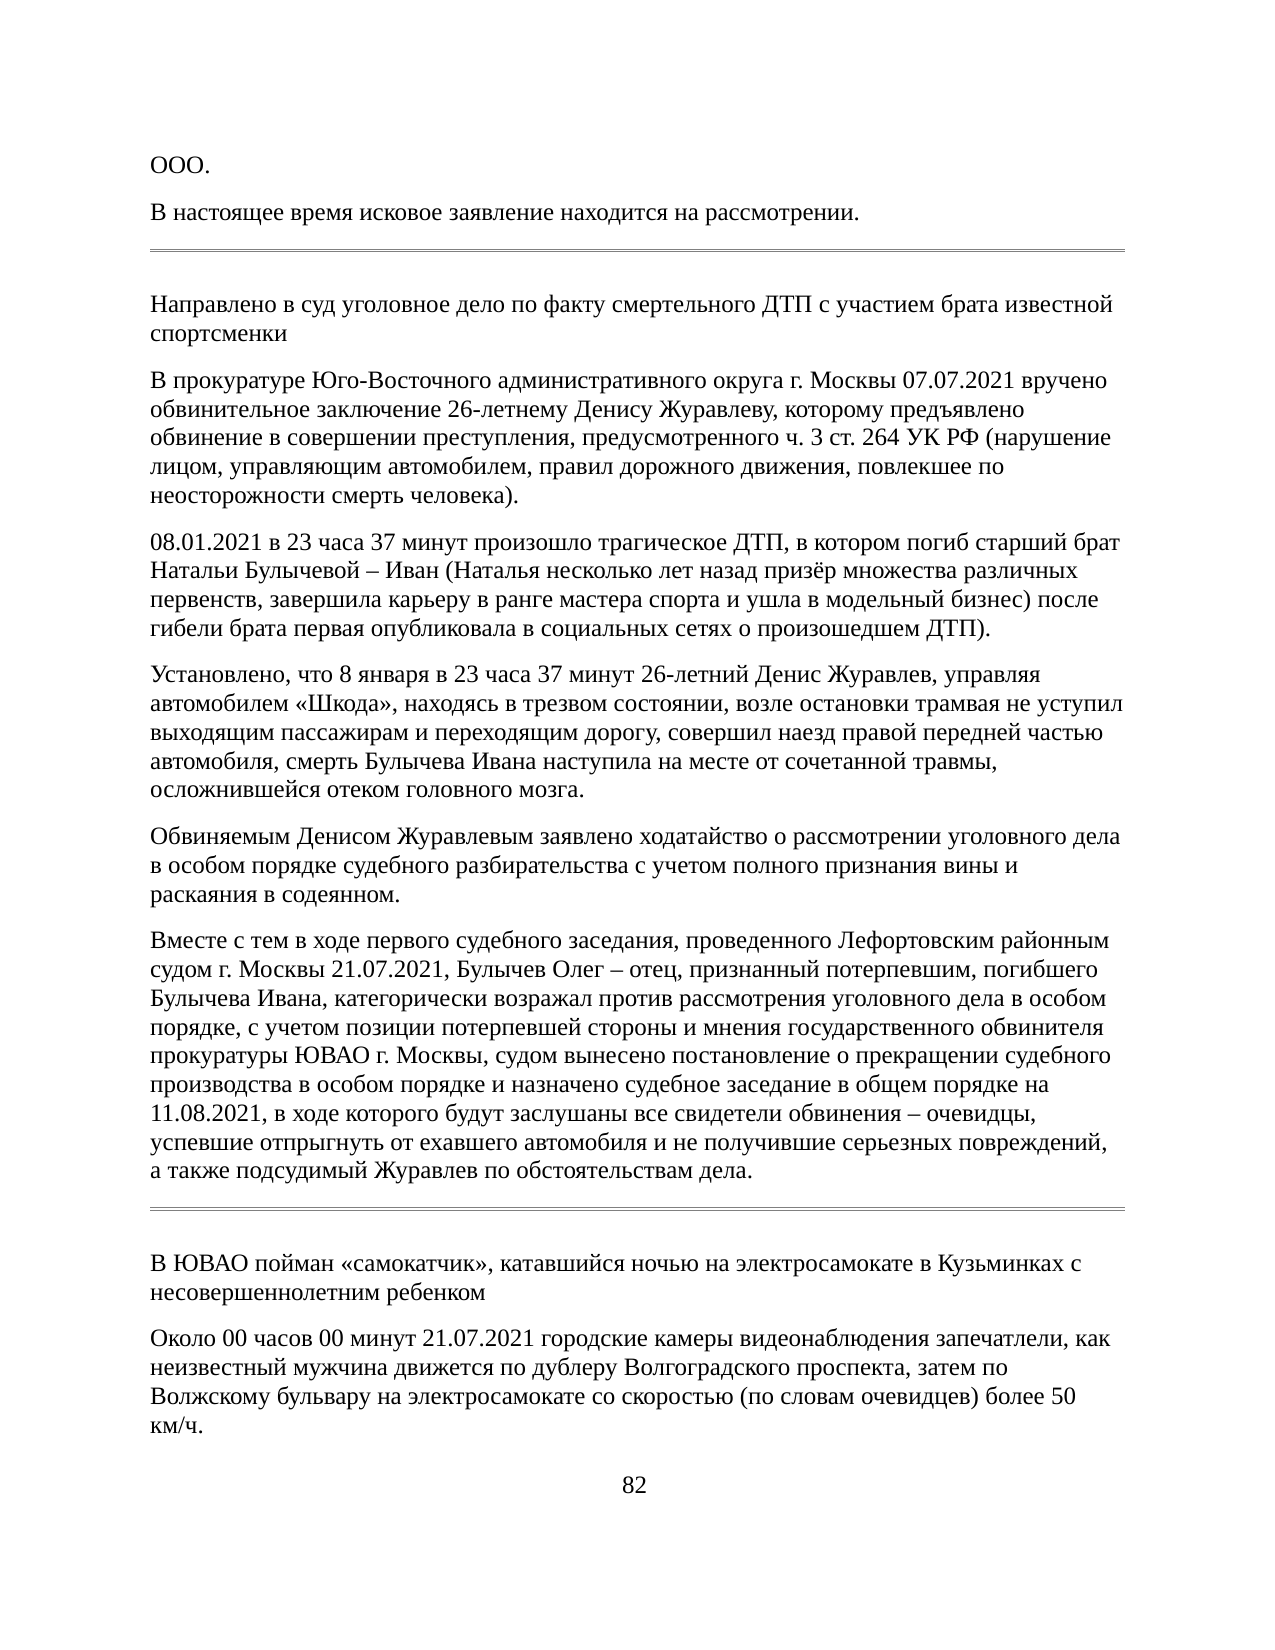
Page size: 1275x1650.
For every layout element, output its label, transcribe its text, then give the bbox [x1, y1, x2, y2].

text В прокуратуре Юго-Восточного административного округа г. Москвы 07.07.2021 вручено обвинительное заключение 26-летнему Денису Журавлеву, которому предъявлено обвинение в совершении преступления, предусмотренного ч. 3 ст. 264 УК РФ (нарушение лицом, управляющим автомобилем, правил дорожного движения, повлекшее по неосторожности смерть человека). [150, 365, 1125, 509]
text Вместе с тем в ходе первого судебного заседания, проведенного Лефортовским районным судом г. Москвы 21.07.2021, Булычев Олег – отец, признанный потерпевшим, погибшего Булычева Ивана, категорически возражал против рассмотрения уголовного дела в особом порядке, с учетом позиции потерпевшей стороны и мнения государственного обвинителя прокуратуры ЮВАО г. Москвы, судом вынесено постановление о прекращении судебного производства в особом порядке и назначено судебное заседание в общем порядке на 11.08.2021, в ходе которого будут заслушаны все свидетели обвинения – очевидцы, успевшие отпрыгнуть от ехавшего автомобиля и не получившие серьезных повреждений, а также подсудимый Журавлев по обстоятельствам дела. [150, 925, 1125, 1184]
text Около 00 часов 00 минут 21.07.2021 городские камеры видеонаблюдения запечатлели, как неизвестный мужчина движется по дублеру Волгоградского проспекта, затем по Волжскому бульвару на электросамокате со скоростью (по словам очевидцев) более 50 км/ч. [150, 1323, 1125, 1438]
text Направлено в суд уголовное дело по факту смертельного ДТП с участием брата известной спортсменки [150, 289, 1125, 347]
text В ЮВАО пойман «самокатчик», катавшийся ночью на электросамокате в Кузьминках с несовершеннолетним ребенком [150, 1248, 1125, 1306]
text В настоящее время исковое заявление находится на рассмотрении. [150, 197, 1125, 225]
text 08.01.2021 в 23 часа 37 минут произошло трагическое ДТП, в котором погиб старший брат Натальи Булычевой – Иван (Наталья несколько лет назад призёр множества различных первенств, завершила карьеру в ранге мастера спорта и ушла в модельный бизнес) после гибели брата первая опубликовала в социальных сетях о произошедшем ДТП). [150, 527, 1125, 642]
text ООО. [150, 150, 1125, 179]
text Обвиняемым Денисом Журавлевым заявлено ходатайство о рассмотрении уголовного дела в особом порядке судебного разбирательства с учетом полного признания вины и раскаяния в содеянном. [150, 821, 1125, 907]
text Установлено, что 8 января в 23 часа 37 минут 26-летний Денис Журавлев, управляя автомобилем «Шкода», находясь в трезвом состоянии, возле остановки трамвая не уступил выходящим пассажирам и переходящим дорогу, совершил наезд правой передней частью автомобиля, смерть Булычева Ивана наступила на месте от сочетанной травмы, осложнившейся отеком головного мозга. [150, 659, 1125, 803]
